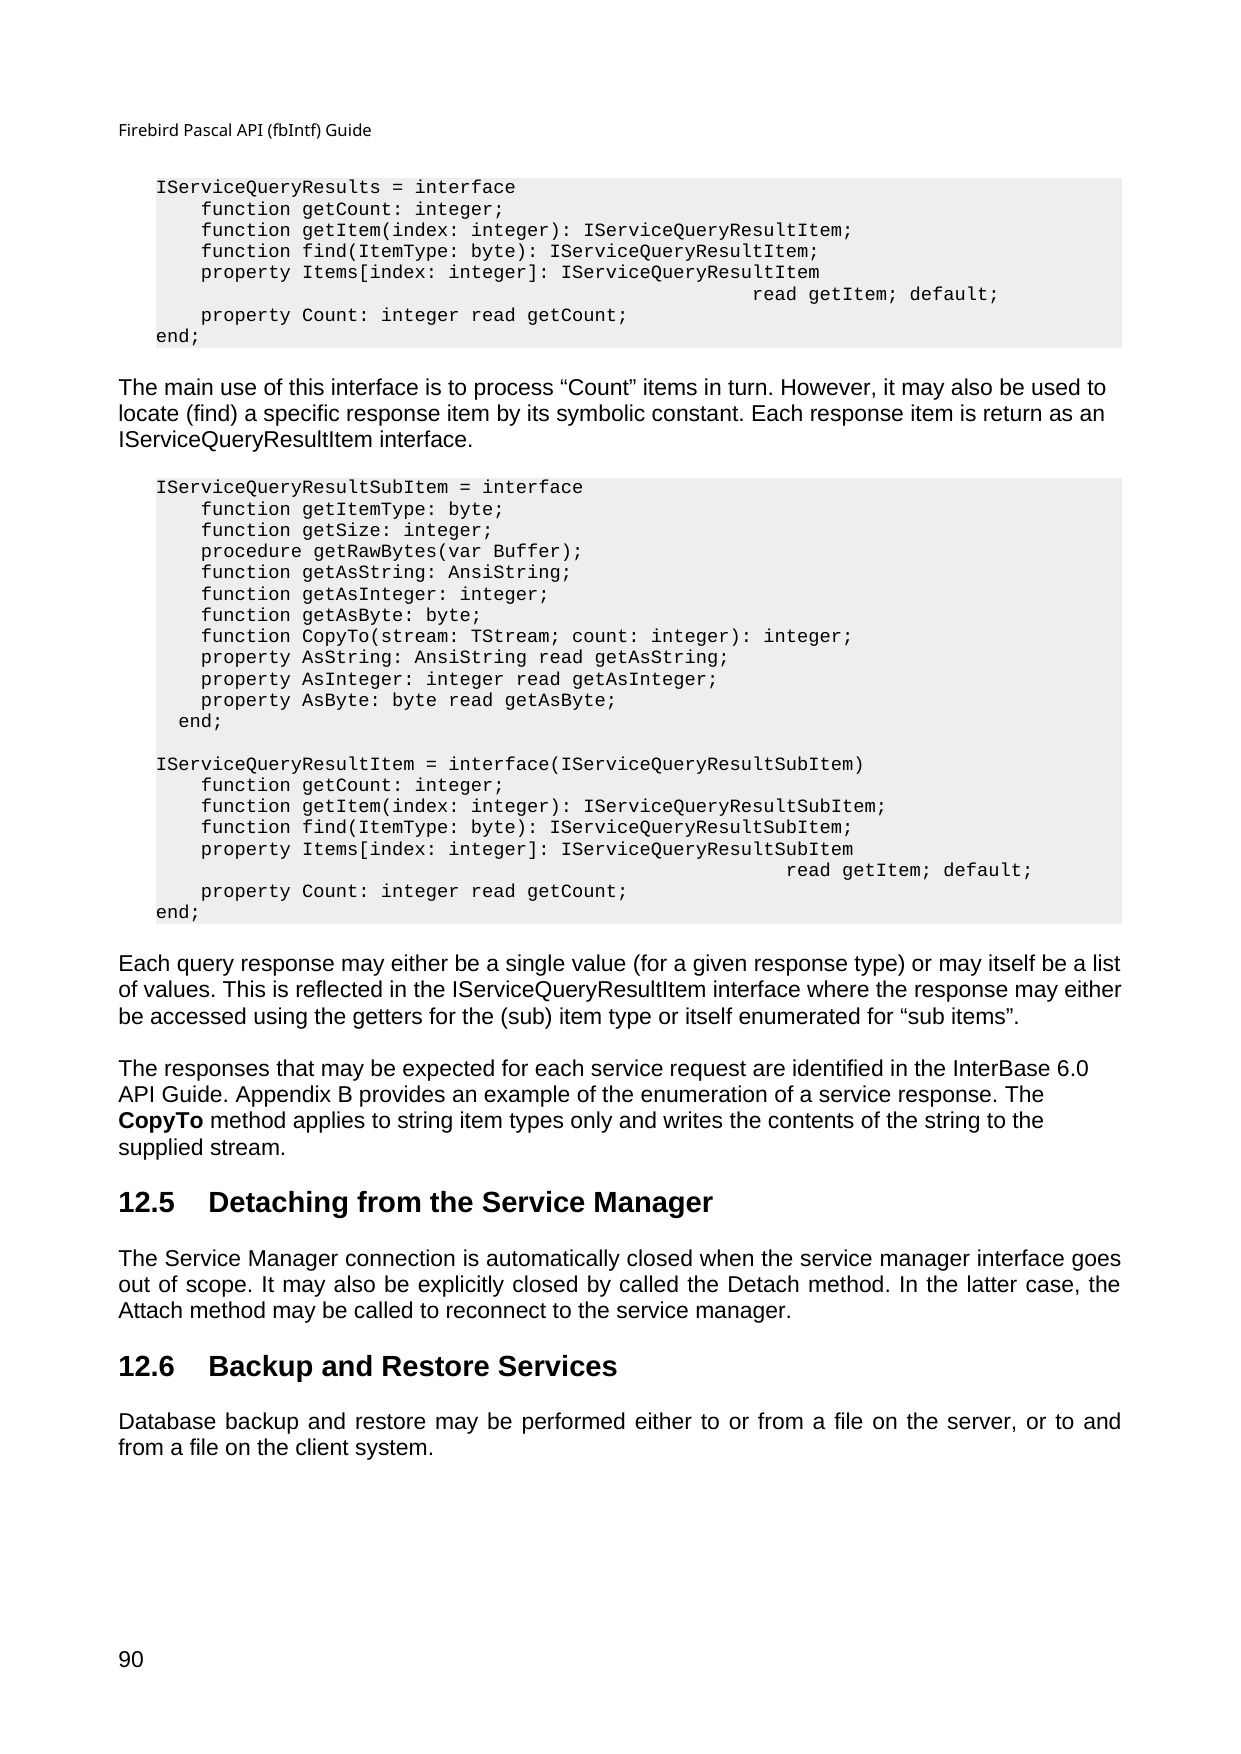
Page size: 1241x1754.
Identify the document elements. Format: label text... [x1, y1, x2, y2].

subtitle Backup and Restore Services [118, 1349, 1122, 1382]
subtitle Detaching from the Service Manager [118, 1186, 1122, 1219]
text function getCount: integer; [156, 776, 1122, 797]
text function getAsByte: byte; [156, 606, 1122, 627]
text Each query response may either be a single value (for a given response type) or may itself be a list of values. This is reflected in the IServiceQueryResultItem interface where the response may either be accessed using the getters for the (sub) item type or itself enumerated for “sub items”. [118, 950, 1122, 1029]
text property Count: integer read getCount; [156, 306, 1122, 327]
text The responses that may be expected for each service request are identified in the InterBase 6.0 API Guide. Appendix B provides an example of the enumeration of a service response. The CopyTo method applies to string item types only and writes the contents of the string to the supplied stream. [118, 1054, 1122, 1160]
text function find(ItemType: byte): IServiceQueryResultSubItem; [156, 818, 1122, 839]
text function find(ItemType: byte): IServiceQueryResultItem; [156, 242, 1122, 263]
text end; [156, 712, 1122, 733]
text read getItem; default; [156, 284, 1122, 306]
text The main use of this interface is to process “Count” items in turn. However, it may also be used to locate (find) a specific response item by its symbolic constant. Each response item is return as an IServiceQueryResultItem interface. [118, 374, 1122, 453]
text procedure getRawBytes(var Buffer); [156, 542, 1122, 563]
text read getItem; default; [156, 861, 1122, 882]
text function getItem(index: integer): IServiceQueryResultItem; [156, 221, 1122, 242]
text function getSize: integer; [156, 521, 1122, 542]
text property AsString: AnsiString read getAsString; [156, 648, 1122, 669]
text IServiceQueryResultSubItem = interface [156, 478, 1122, 499]
text end; [156, 903, 1122, 924]
text function CopyTo(stream: TStream; count: integer): integer; [156, 627, 1122, 648]
text property Items[index: integer]: IServiceQueryResultItem [156, 263, 1122, 284]
text property Count: integer read getCount; [156, 882, 1122, 903]
text end; [156, 327, 1122, 348]
text The Service Manager connection is automatically closed when the service manager interface goes out of scope. It may also be explicitly closed by called the Detach method. In the latter case, the Attach method may be called to reconnect to the service manager. [118, 1244, 1122, 1324]
text function getCount: integer; [156, 199, 1122, 221]
text IServiceQueryResults = interface [156, 178, 1122, 199]
text function getItem(index: integer): IServiceQueryResultSubItem; [156, 797, 1122, 818]
text property AsInteger: integer read getAsInteger; [156, 669, 1122, 691]
text function getItemType: byte; [156, 499, 1122, 521]
text function getAsInteger: integer; [156, 584, 1122, 606]
text property Items[index: integer]: IServiceQueryResultSubItem [156, 839, 1122, 861]
text Database backup and restore may be performed either to or from a file on the server, or to and from a file on the client system. [118, 1408, 1122, 1460]
text IServiceQueryResultItem = interface(IServiceQueryResultSubItem) [156, 754, 1122, 776]
text property AsByte: byte read getAsByte; [156, 691, 1122, 712]
text function getAsString: AnsiString; [156, 563, 1122, 584]
